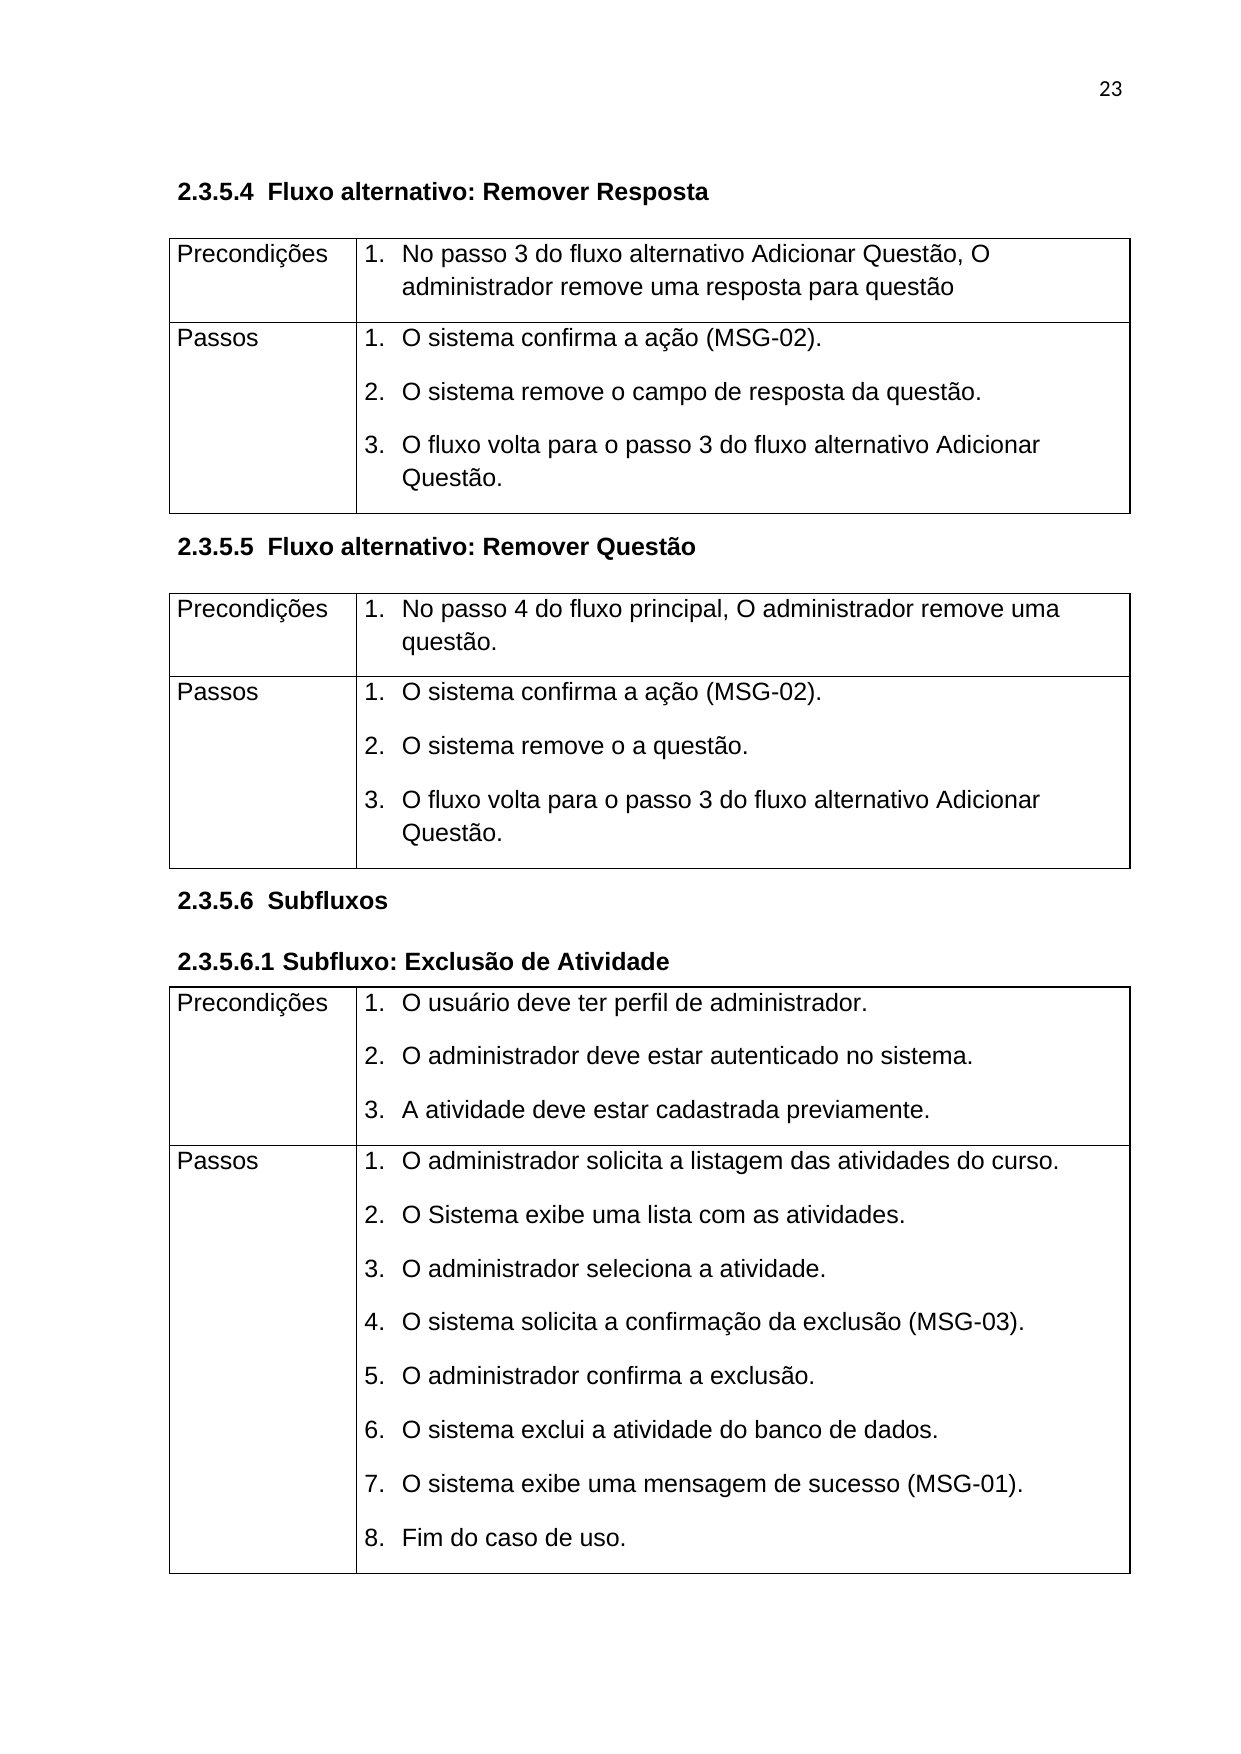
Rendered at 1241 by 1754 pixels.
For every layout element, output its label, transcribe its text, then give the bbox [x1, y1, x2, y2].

subtitle Subfluxos [177, 886, 1122, 915]
table_cell Passos [170, 1146, 356, 1572]
table_header No passo 4 do fluxo principal, O administrador remove uma questão. [357, 594, 1129, 676]
table_cell O administrador solicita a listagem das atividades do curso. O Sistema exibe uma lista com as atividades. O administrador seleciona a atividade. O sistema solicita a confirmação da exclusão (MSG-03). O administrador confirma a exclusão. O sistema exclui a atividade do banco de dados. O sistema exibe uma mensagem de sucesso (MSG-01). Fim do caso de uso. [357, 1146, 1129, 1572]
table_cell O sistema confirma a ação (MSG-02). O sistema remove o campo de resposta da questão. O fluxo volta para o passo 3 do fluxo alternativo Adicionar Questão. [357, 323, 1129, 513]
subtitle Fluxo alternativo: Remover Resposta [177, 177, 1122, 206]
subtitle Fluxo alternativo: Remover Questão [177, 532, 1122, 561]
table_cell Passos [170, 323, 356, 513]
table_header Precondições [170, 239, 356, 322]
table_header Precondições [170, 988, 356, 1145]
table_header O usuário deve ter perfil de administrador. O administrador deve estar autenticado no sistema. A atividade deve estar cadastrada previamente. [357, 988, 1129, 1145]
table_header No passo 3 do fluxo alternativo Adicionar Questão, O administrador remove uma resposta para questão [357, 239, 1129, 322]
subtitle Subfluxo: Exclusão de Atividade [177, 947, 1122, 976]
table_cell Passos [170, 677, 356, 868]
table_cell O sistema confirma a ação (MSG-02). O sistema remove o a questão. O fluxo volta para o passo 3 do fluxo alternativo Adicionar Questão. [357, 677, 1129, 868]
table_header Precondições [170, 594, 356, 676]
